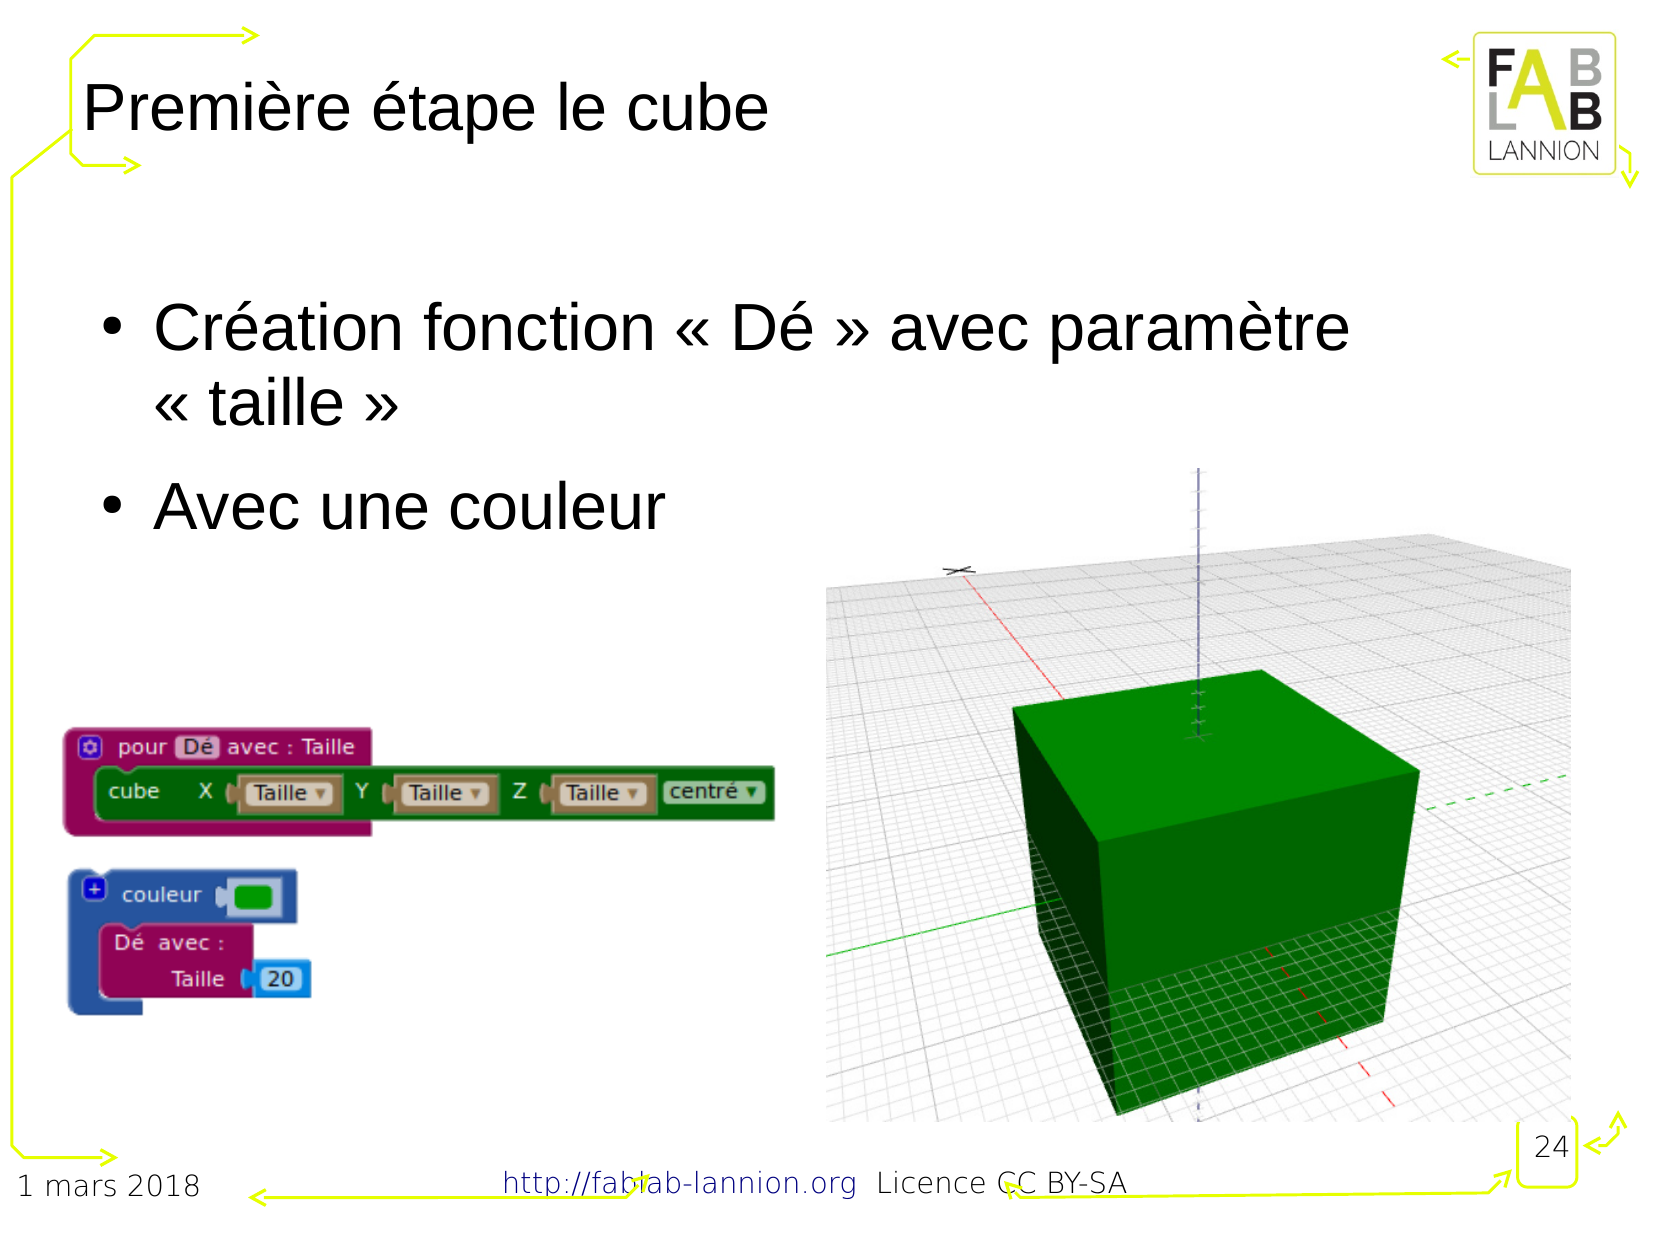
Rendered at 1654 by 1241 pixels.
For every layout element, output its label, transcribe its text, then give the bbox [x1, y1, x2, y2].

picture [1470, 29, 1619, 178]
picture [826, 468, 1571, 1123]
title Première étape le cube [82, 49, 1441, 166]
list Création fonction « Dé » avec paramètre « taille » Avec une couleur [82, 290, 1571, 1010]
picture [57, 720, 804, 1029]
